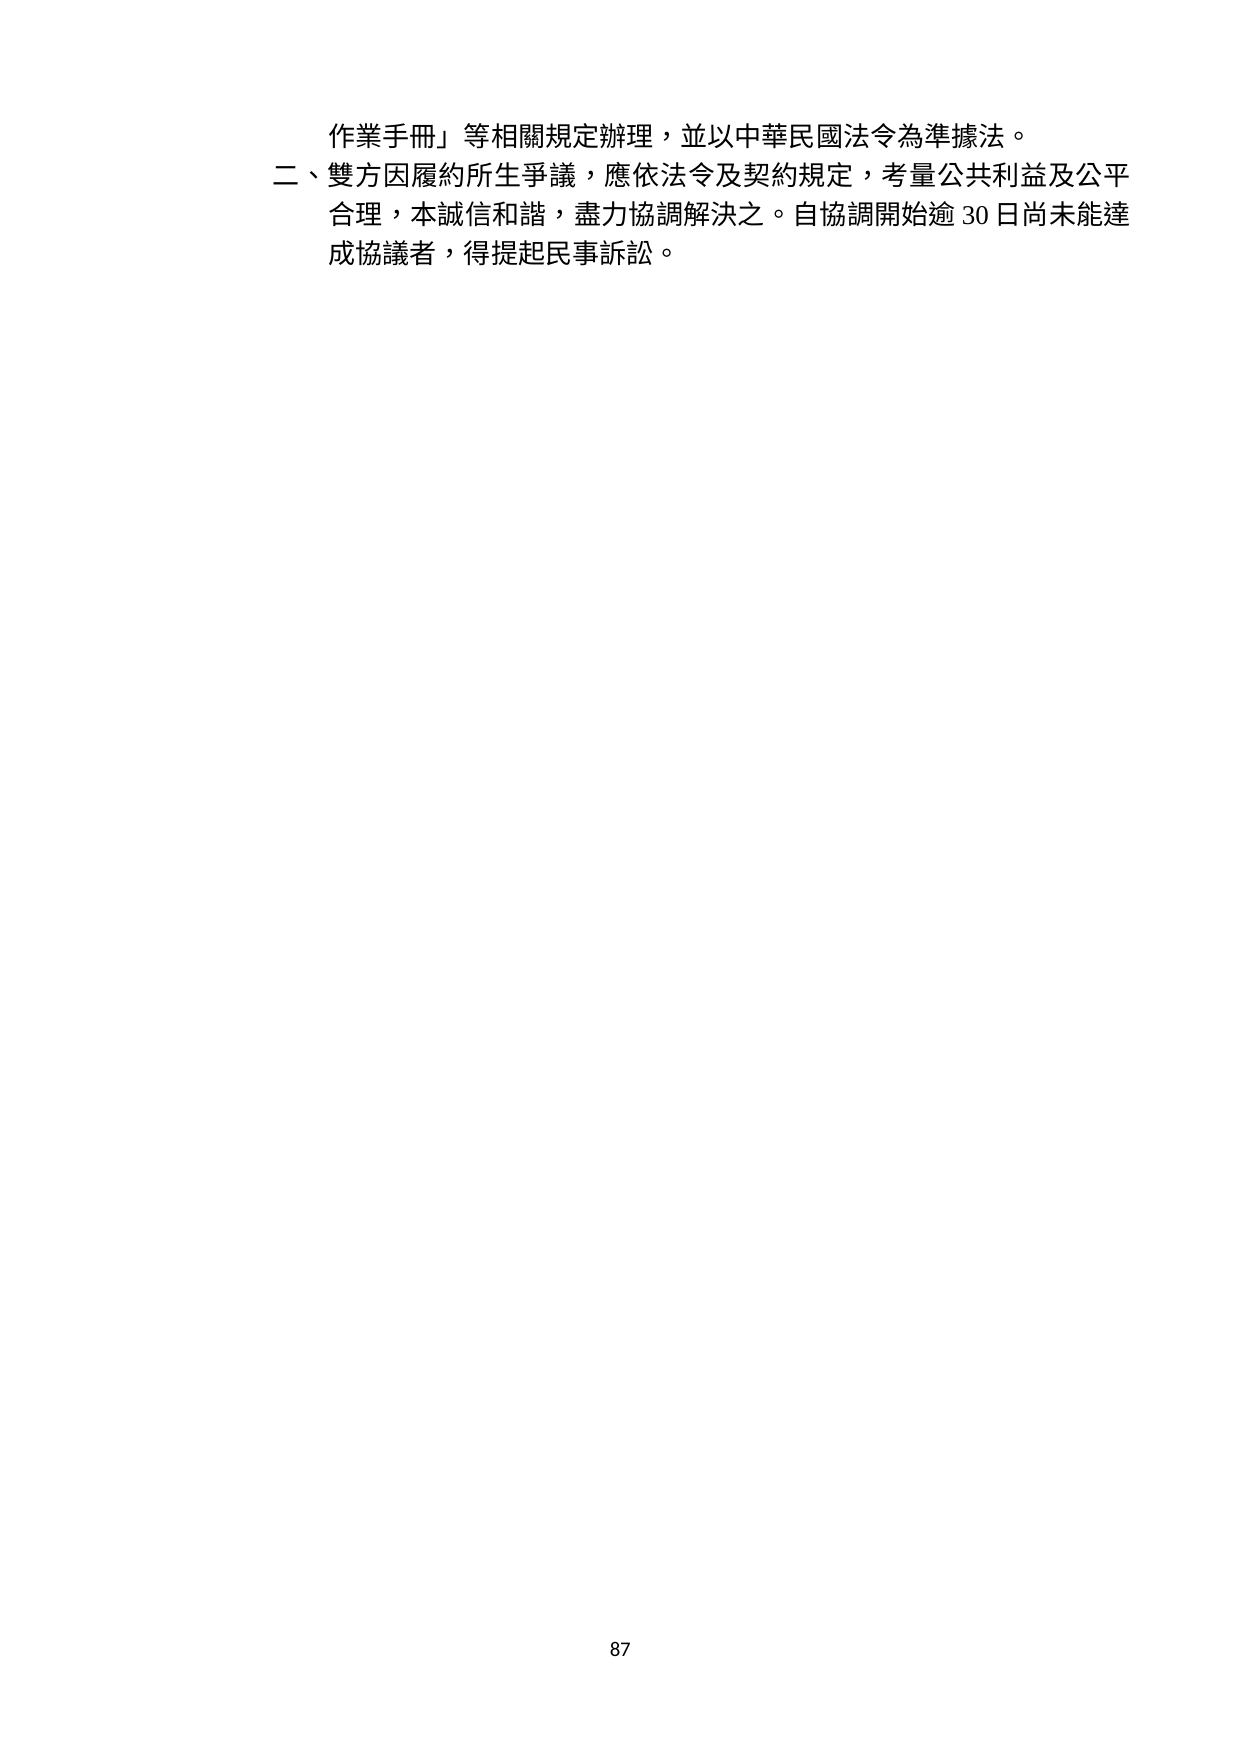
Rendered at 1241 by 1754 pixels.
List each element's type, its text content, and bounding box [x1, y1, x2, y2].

text 作業手冊」等相關規定辦理，並以中華民國法令為準據法。 [272, 114, 1131, 154]
text 二、雙方因履約所生爭議，應依法令及契約規定，考量公共利益及公平合理，本誠信和諧，盡力協調解決之。自協調開始逾30日尚未能達成協議者，得提起民事訴訟。 [272, 154, 1131, 272]
